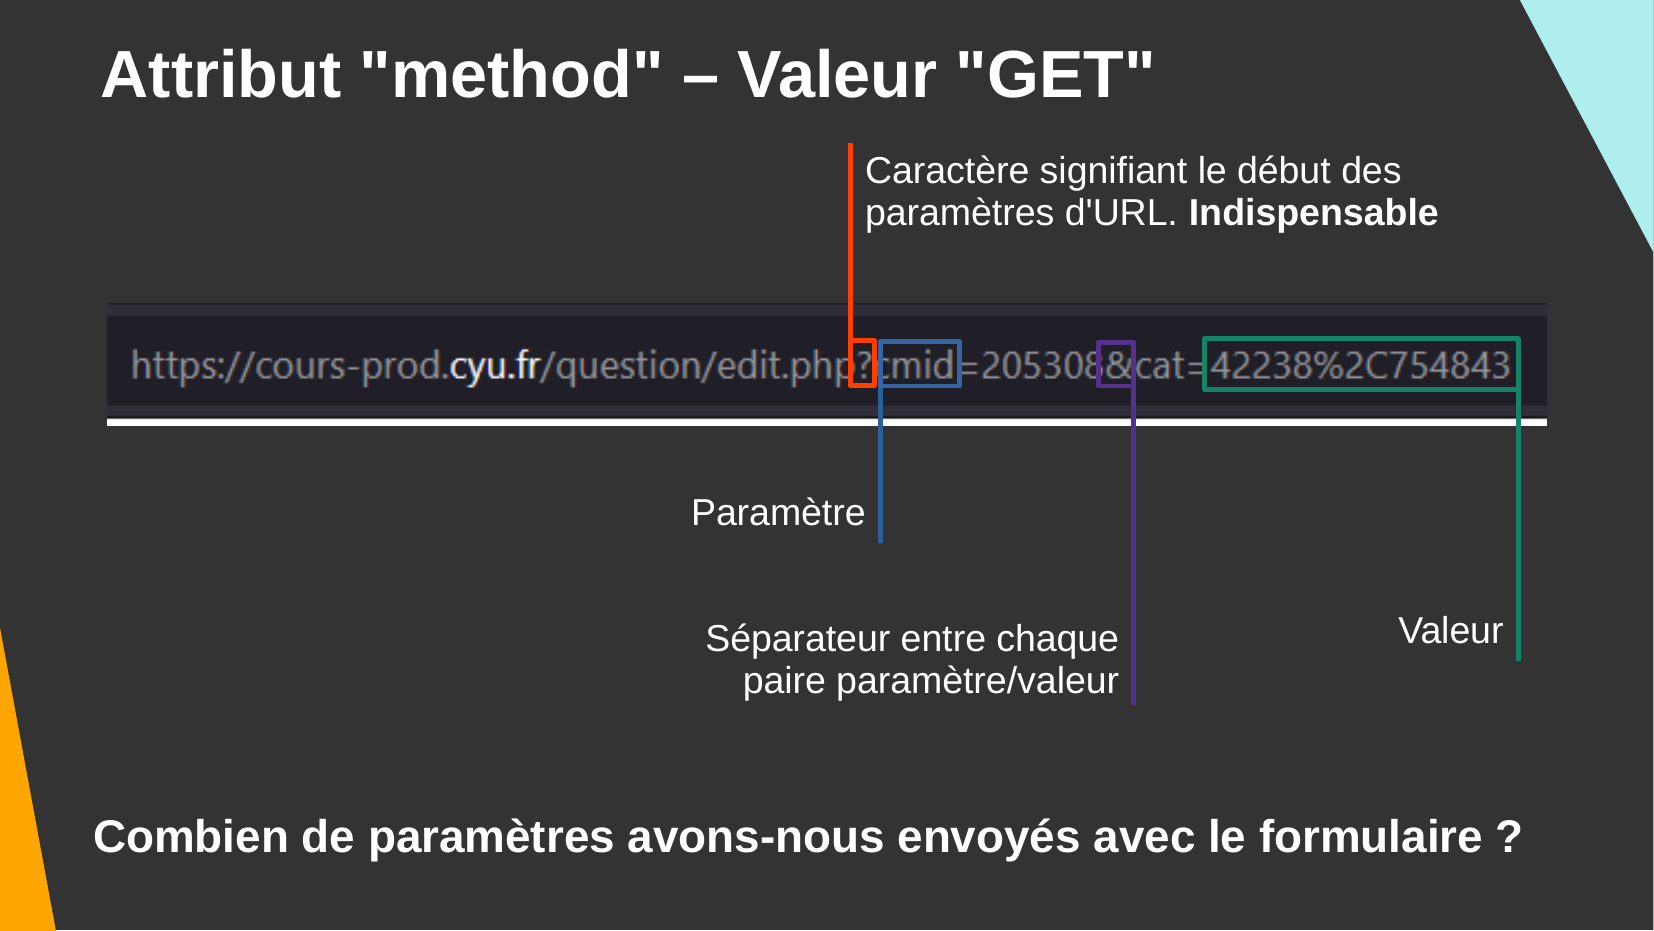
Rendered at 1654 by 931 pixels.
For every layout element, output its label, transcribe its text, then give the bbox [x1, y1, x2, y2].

picture [853, 343, 872, 383]
text_box [1519, 0, 1654, 254]
text_box Valeur [1275, 602, 1519, 662]
picture [1207, 341, 1516, 387]
text_box Combien de paramètres avons-nous envoyés avec le formulaire ? [23, 803, 1595, 909]
text_box Paramètre [637, 484, 881, 544]
picture [107, 303, 1547, 426]
title Attribut "method" – Valeur "GET" [82, 37, 1571, 114]
picture [883, 344, 957, 384]
text_box [0, 627, 56, 931]
text_box Séparateur entre chaque paire paramètre/valeur [625, 610, 1134, 710]
picture [1101, 345, 1131, 384]
text_box Caractère signifiant le début des paramètres d'URL. Indispensable [850, 141, 1465, 241]
